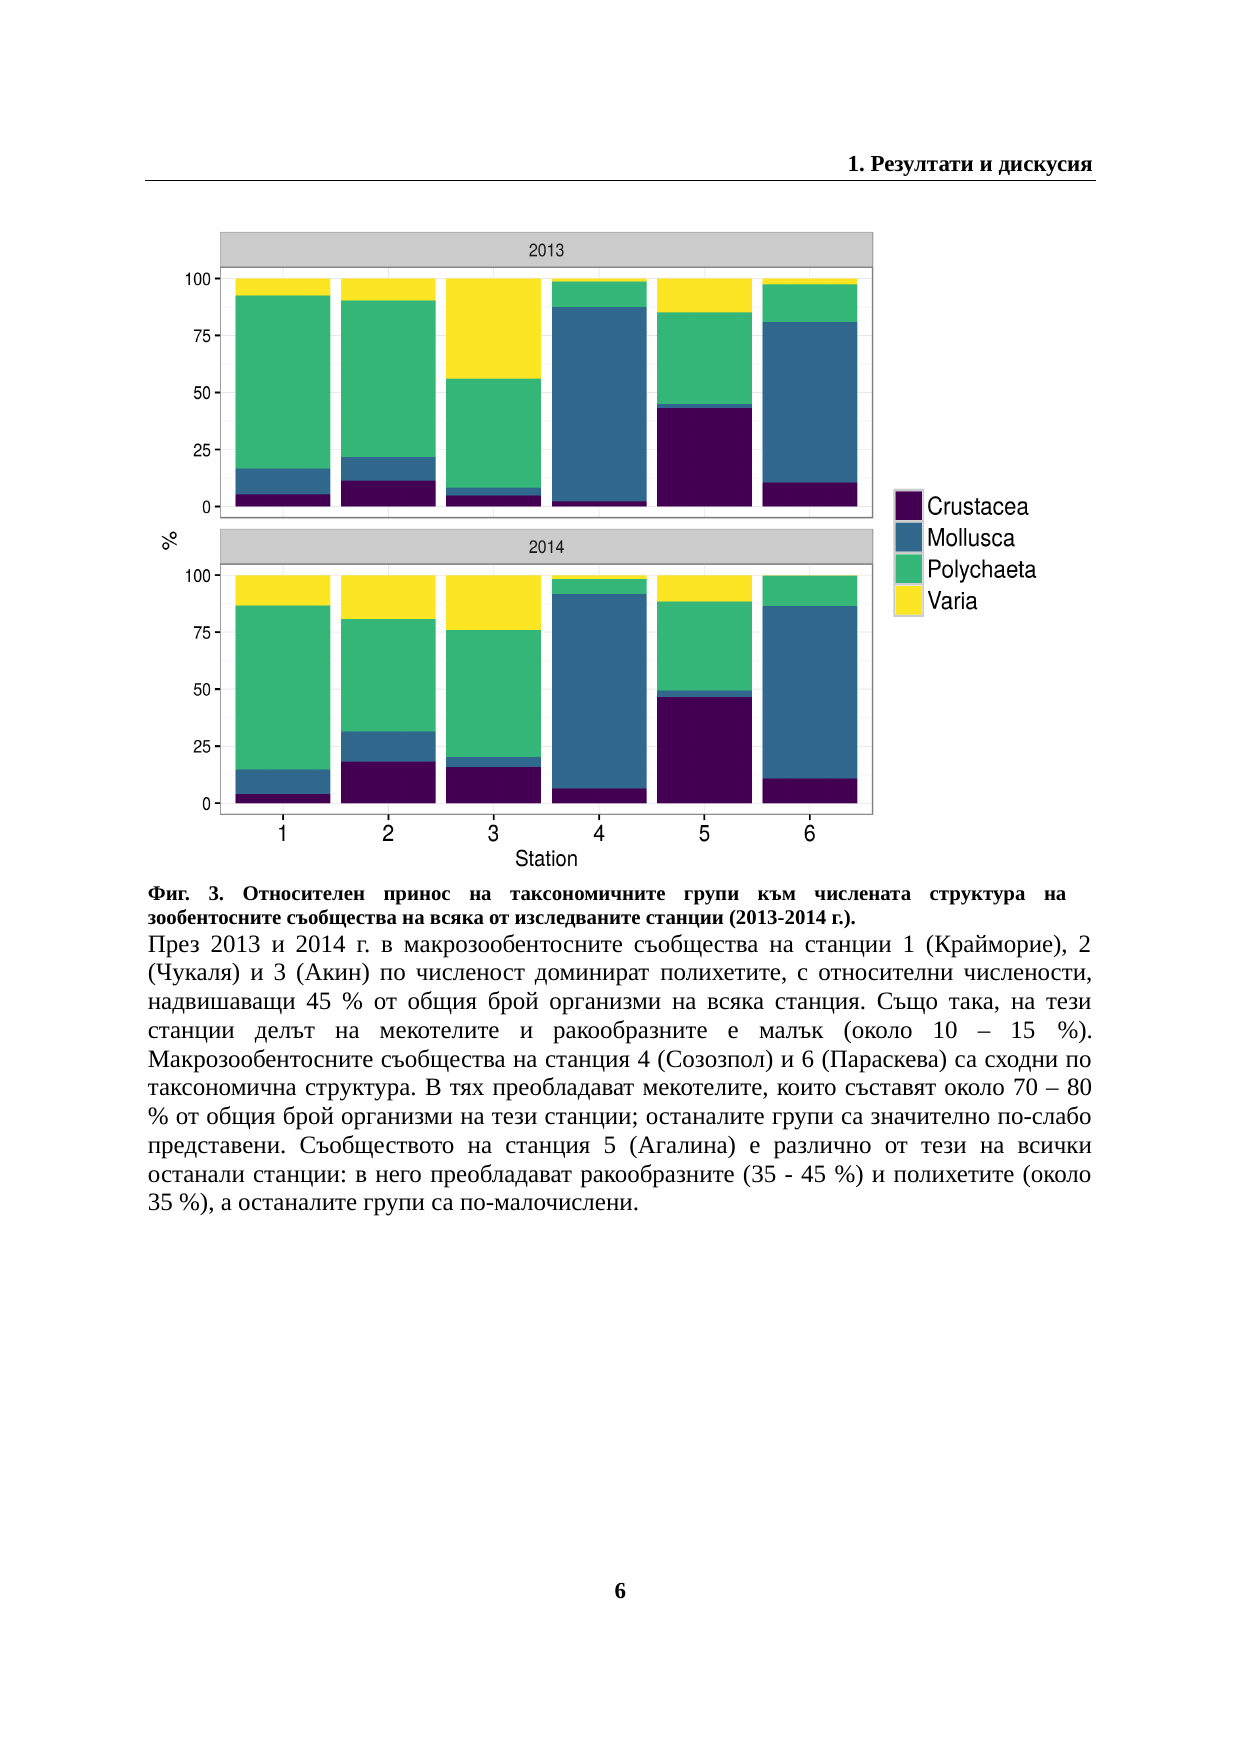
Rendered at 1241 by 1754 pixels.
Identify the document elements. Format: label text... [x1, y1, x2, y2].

text Фиг. 3. Относителен принос на таксономичните групи към числената структура на зообентосните съобщества на всяка от изследваните станции (2013-2014 г.). [148, 881, 1067, 929]
text През 2013 и 2014 г. в макрозообентосните съобщества на станции 1 (Крайморие), 2 (Чукаля) и 3 (Акин) по численост доминират полихетите, с относителни числености, надвишаващи 45 % от общия брой организми на всяка станция. Също така, на тези станции делът на мекотелите и ракообразните е малък (около 10 – 15 %). Макрозообентосните съобщества на станция 4 (Созозпол) и 6 (Параскева) са сходни по таксономична структура. В тях преобладават мекотелитe, които съставят около 70 – 80 % от общия брой организми на тези станции; останалите групи са значително по-слабо представени. Съобществото на станция 5 (Агалина) е различно от тези на всички останали станции: в него преобладават ракообразните (35 - 45 %) и полихетите (около 35 %), а останалите групи са по-малочислени. [148, 209, 1093, 1216]
picture [147, 221, 1068, 881]
